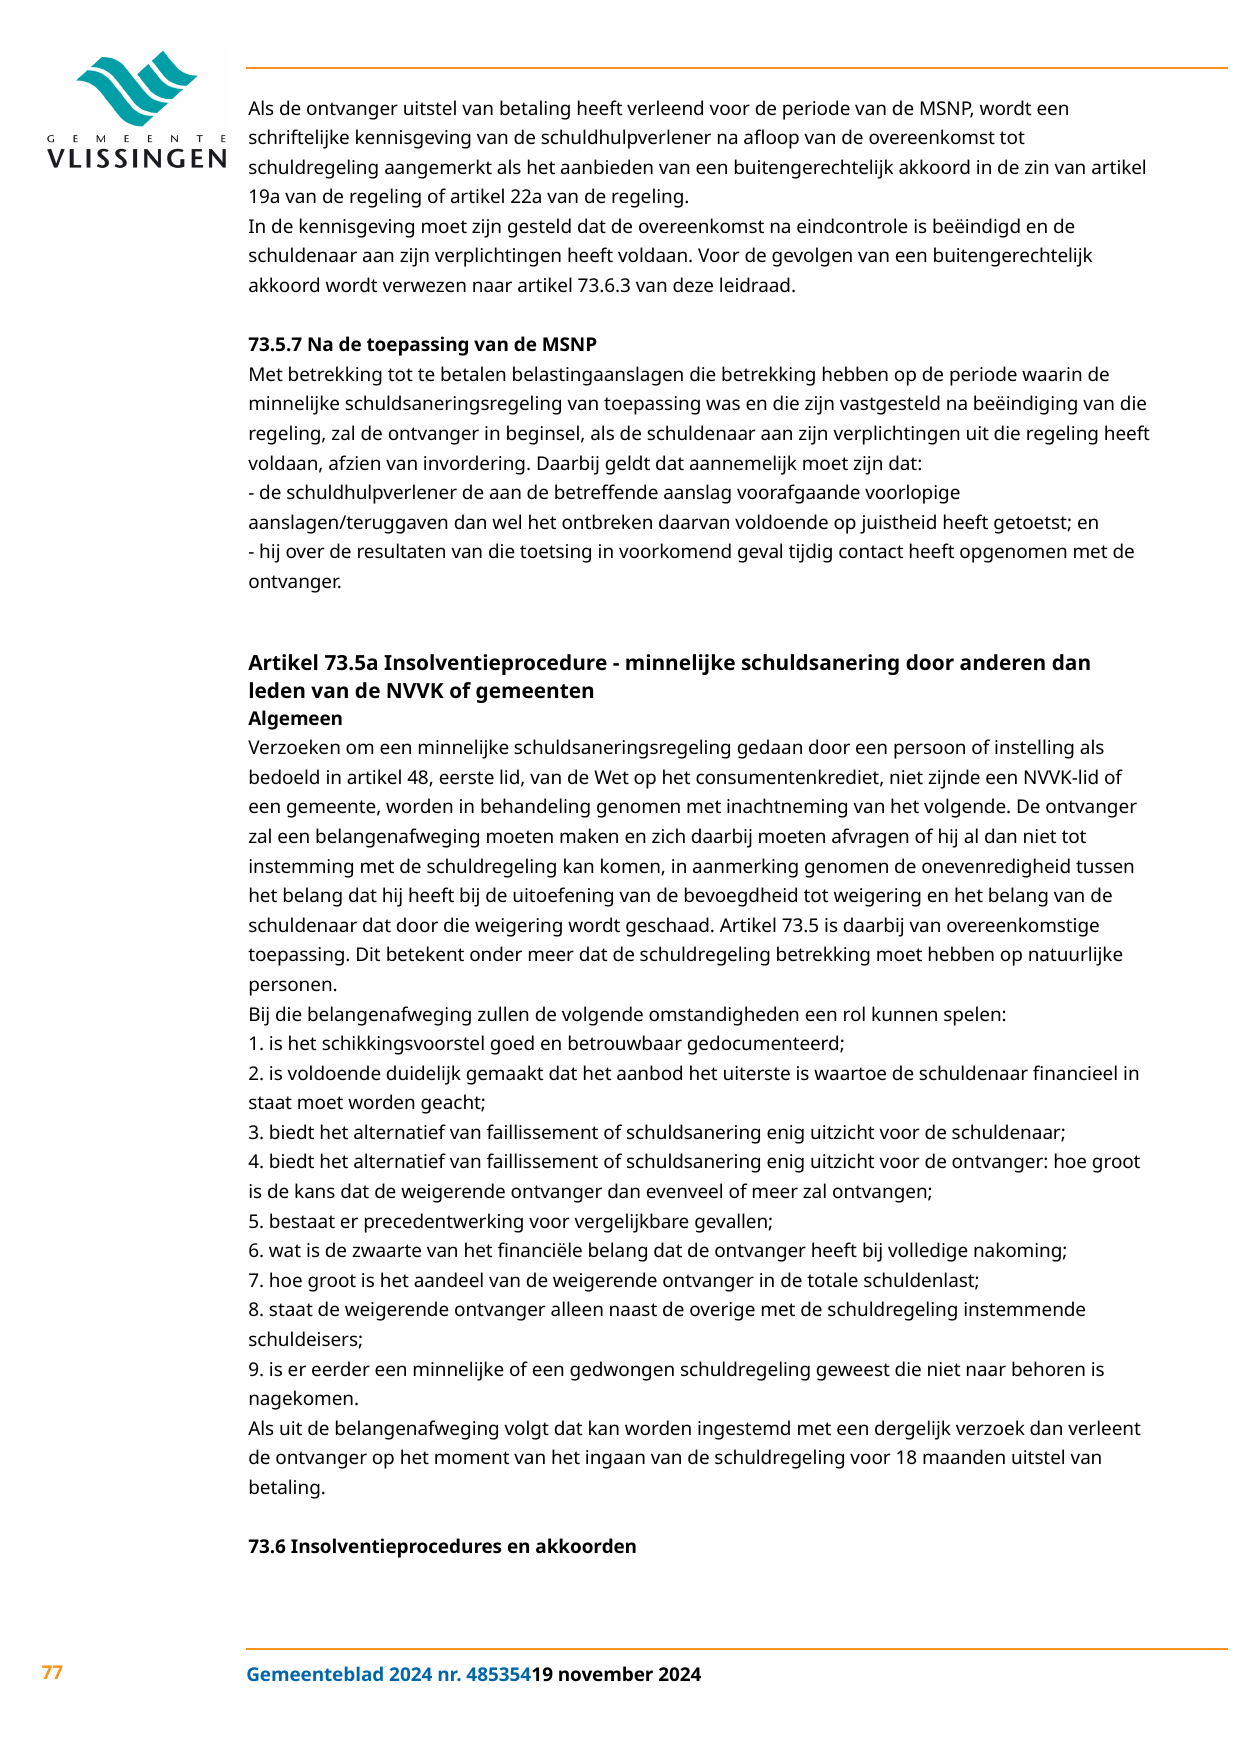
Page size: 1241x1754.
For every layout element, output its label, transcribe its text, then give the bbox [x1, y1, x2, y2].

text 5. bestaat er precedentwerking voor vergelijkbare gevallen; [248, 1208, 1152, 1234]
text 2. is voldoende duidelijk gemaakt dat het aanbod het uiterste is waartoe de schuldenaar financieel in staat moet worden geacht; [248, 1060, 1152, 1115]
text Bij die belangenafweging zullen de volgende omstandigheden een rol kunnen spelen: [248, 1001, 1152, 1027]
text 1. is het schikkingsvoorstel goed en betrouwbaar gedocumenteerd; [248, 1030, 1152, 1056]
text 3. biedt het alternatief van faillissement of schuldsanering enig uitzicht voor de schuldenaar; [248, 1119, 1152, 1145]
text 7. hoe groot is het aandeel van de weigerende ontvanger in de totale schuldenlast; [248, 1267, 1152, 1293]
picture [41, 47, 231, 172]
text 73.6 Insolventieprocedures en akkoorden [248, 1533, 1152, 1559]
text Verzoeken om een minnelijke schuldsaneringsregeling gedaan door een persoon of instelling als bedoeld in artikel 48, eerste lid, van de Wet op het consumentenkrediet, niet zijnde een NVVK-lid of een gemeente, worden in behandeling genomen met inachtneming van het volgende. De ontvanger zal een belangenafweging moeten maken en zich daarbij moeten afvragen of hij al dan niet tot instemming met de schuldregeling kan komen, in aanmerking genomen de onevenredigheid tussen het belang dat hij heeft bij de uitoefening van de bevoegdheid tot weigering en het belang van de schuldenaar dat door die weigering wordt geschaad. Artikel 73.5 is daarbij van overeenkomstige toepassing. Dit betekent onder meer dat de schuldregeling betrekking moet hebben op natuurlijke personen. [248, 734, 1152, 997]
text - de schuldhulpverlener de aan de betreffende aanslag voorafgaande voorlopige aanslagen/teruggaven dan wel het ontbreken daarvan voldoende op juistheid heeft getoetst; en [248, 479, 1152, 535]
text Artikel 73.5a Insolventieprocedure - minnelijke schuldsanering door anderen dan leden van de NVVK of gemeenten [248, 648, 1152, 705]
text Algemeen [248, 705, 1152, 731]
text In de kennisgeving moet zijn gesteld dat de overeenkomst na eindcontrole is beëindigd en de schuldenaar aan zijn verplichtingen heeft voldaan. Voor de gevolgen van een buitengerechtelijk akkoord wordt verwezen naar artikel 73.6.3 van deze leidraad. [248, 213, 1152, 298]
text 6. wat is de zwaarte van het financiële belang dat de ontvanger heeft bij volledige nakoming; [248, 1237, 1152, 1263]
text 73.5.7 Na de toepassing van de MSNP [248, 331, 1152, 357]
text 8. staat de weigerende ontvanger alleen naast de overige met de schuldregeling instemmende schuldeisers; [248, 1297, 1152, 1352]
text - hij over de resultaten van die toetsing in voorkomend geval tijdig contact heeft opgenomen met de ontvanger. [248, 538, 1152, 594]
text 4. biedt het alternatief van faillissement of schuldsanering enig uitzicht voor de ontvanger: hoe groot is de kans dat de weigerende ontvanger dan evenveel of meer zal ontvangen; [248, 1149, 1152, 1204]
text Als de ontvanger uitstel van betaling heeft verleend voor de periode van de MSNP, wordt een schriftelijke kennisgeving van de schuldhulpverlener na afloop van de overeenkomst tot schuldregeling aangemerkt als het aanbieden van een buitengerechtelijk akkoord in de zin van artikel 19a van de regeling of artikel 22a van de regeling. [248, 95, 1152, 209]
text Als uit de belangenafweging volgt dat kan worden ingestemd met een dergelijk verzoek dan verleent de ontvanger op het moment van het ingaan van de schuldregeling voor 18 maanden uitstel van betaling. [248, 1415, 1152, 1500]
text Met betrekking tot te betalen belastingaanslagen die betrekking hebben op de periode waarin de minnelijke schuldsaneringsregeling van toepassing was en die zijn vastgesteld na beëindiging van die regeling, zal de ontvanger in beginsel, als de schuldenaar aan zijn verplichtingen uit die regeling heeft voldaan, afzien van invordering. Daarbij geldt dat aannemelijk moet zijn dat: [248, 361, 1152, 476]
text 9. is er eerder een minnelijke of een gedwongen schuldregeling geweest die niet naar behoren is nagekomen. [248, 1356, 1152, 1411]
